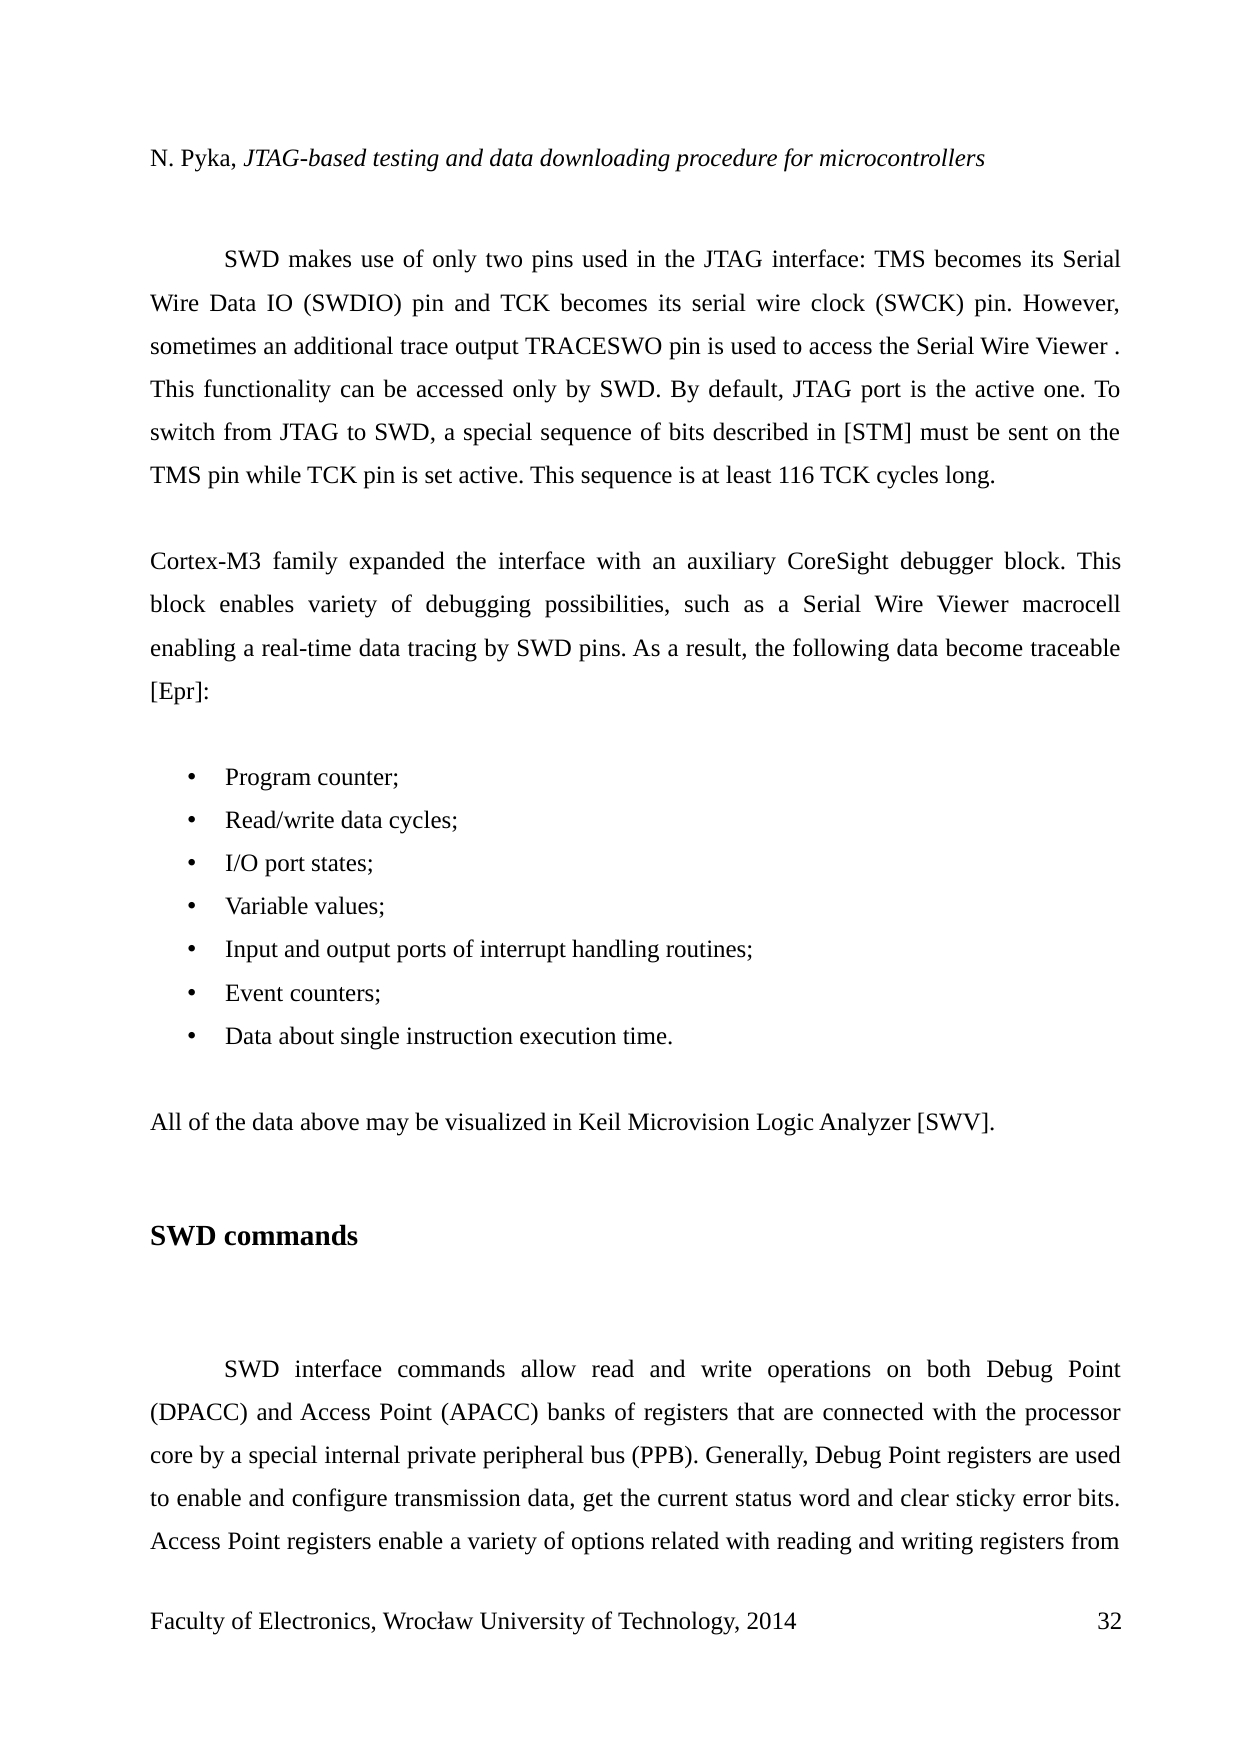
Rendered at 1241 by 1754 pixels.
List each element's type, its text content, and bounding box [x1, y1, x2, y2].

list Program counter; [187, 762, 1122, 791]
list Event counters; [187, 978, 1122, 1006]
list Read/write data cycles; [187, 805, 1122, 834]
subtitle SWD commands [150, 1218, 1122, 1252]
list I/O port states; [187, 848, 1122, 877]
text SWD interface commands allow read and write operations on both Debug Point (DPACC) and Access Point (APACC) banks of registers that are connected with the processor core by a special internal private peripheral bus (PPB). Generally, Debug Point registers are used to enable and configure transmission data, get the current status word and clear sticky error bits. Access Point registers enable a variety of options related with reading and writing registers from [150, 1354, 1122, 1555]
text SWD makes use of only two pins used in the JTAG interface: TMS becomes its Serial Wire Data IO (SWDIO) pin and TCK becomes its serial wire clock (SWCK) pin. However, sometimes an additional trace output TRACESWO pin is used to access the Serial Wire Viewer . This functionality can be accessed only by SWD. By default, JTAG port is the active one. To switch from JTAG to SWD, a special sequence of bits described in [STM] must be sent on the TMS pin while TCK pin is set active. This sequence is at least 116 TCK cycles long. [150, 244, 1122, 489]
text All of the data above may be visualized in Keil Microvision Logic Analyzer [SWV]. [150, 1107, 1122, 1136]
list Variable values; [187, 891, 1122, 920]
text Cortex-M3 family expanded the interface with an auxiliary CoreSight debugger block. This block enables variety of debugging possibilities, such as a Serial Wire Viewer macrocell enabling a real-time data tracing by SWD pins. As a result, the following data become traceable [Epr]: [150, 546, 1122, 704]
list Input and output ports of interrupt handling routines; [187, 934, 1122, 963]
list Data about single instruction execution time. [187, 1021, 1122, 1049]
